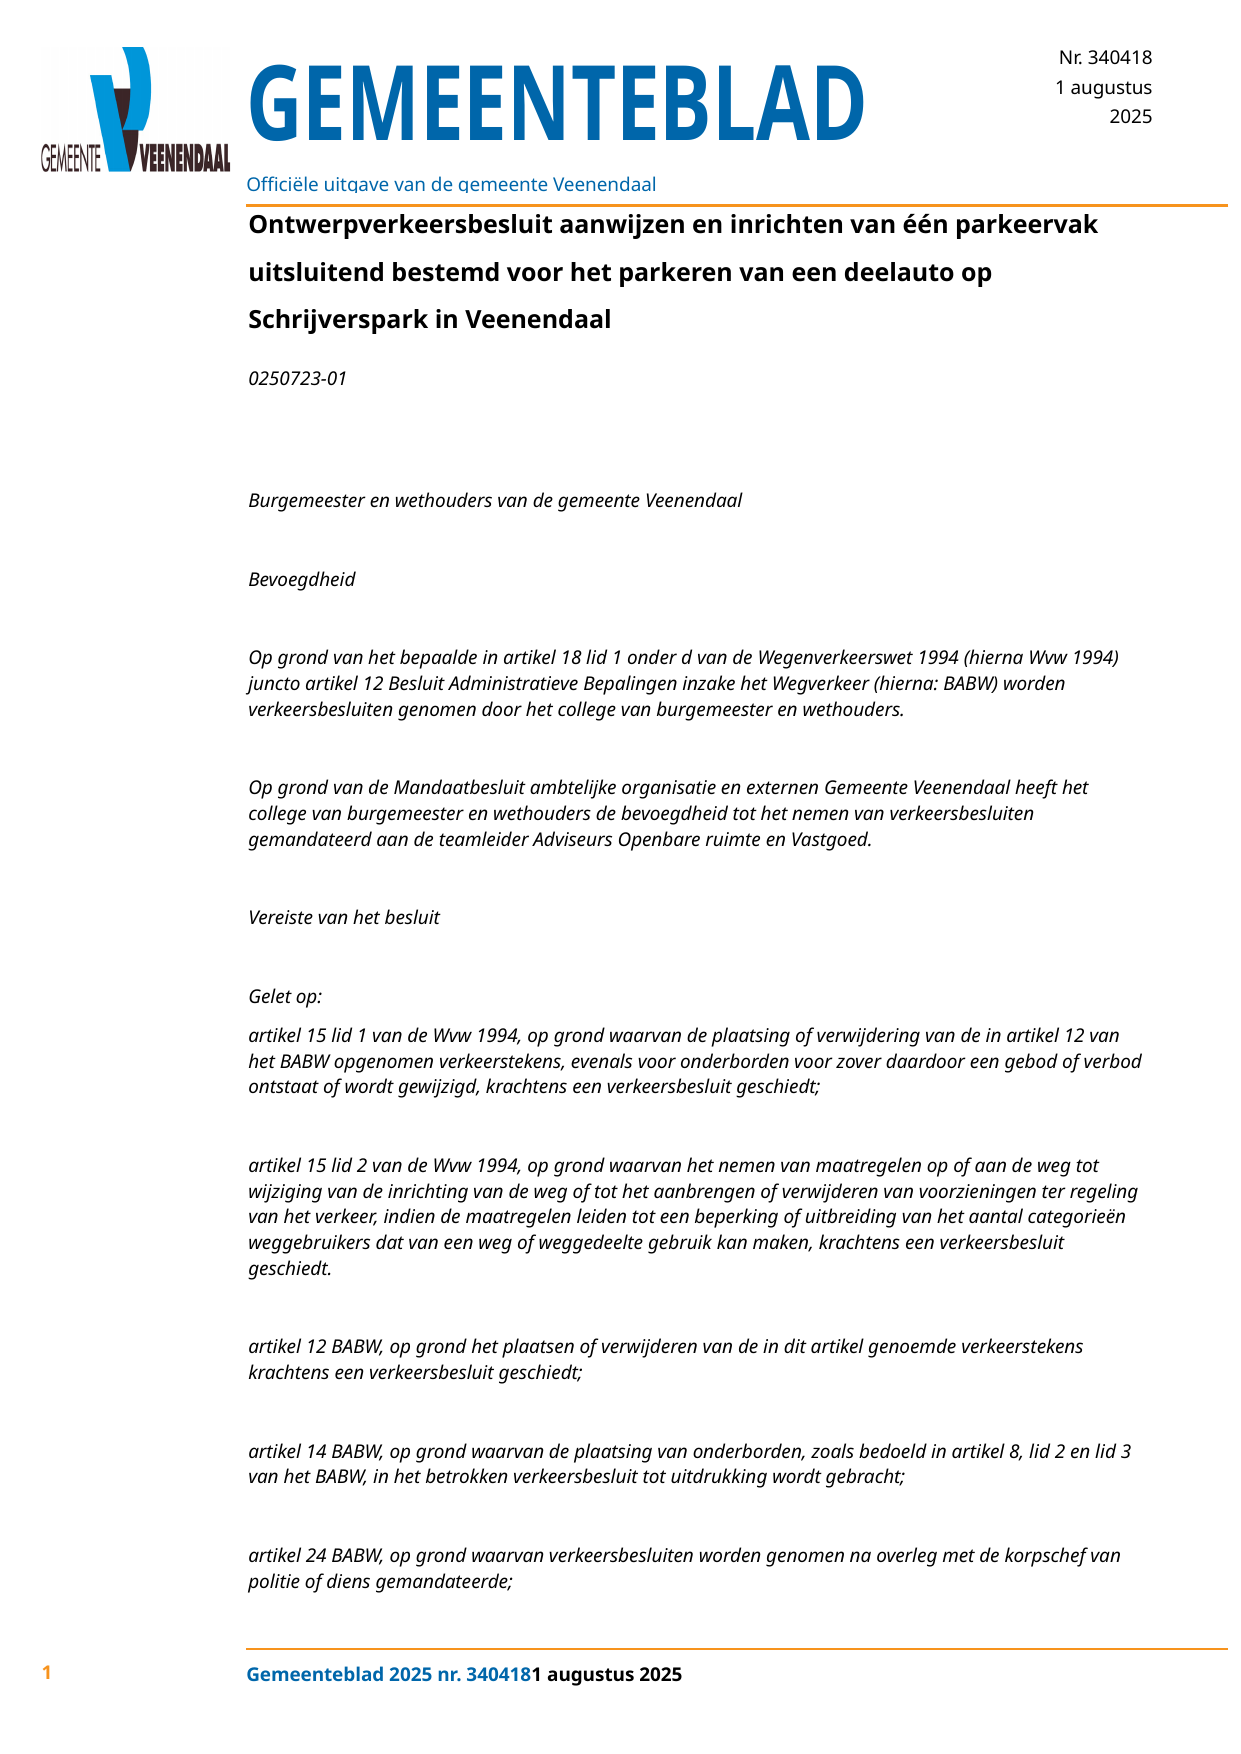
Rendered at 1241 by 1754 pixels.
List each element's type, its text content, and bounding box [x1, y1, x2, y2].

text artikel 14 BABW, op grond waarvan de plaatsing van onderborden, zoals bedoeld in artikel 8, lid 2 en lid 3 van het BABW, in het betrokken verkeersbesluit tot uitdrukking wordt gebracht; [248, 1438, 1152, 1489]
picture [41, 47, 130, 172]
text artikel 15 lid 2 van de Wvw 1994, op grond waarvan het nemen van maatregelen op of aan de weg tot wijziging van de inrichting van de weg of tot het aanbrengen of verwijderen van voorzieningen ter regeling van het verkeer, indien de maatregelen leiden tot een beperking of uitbreiding van het aantal categorieën weggebruikers dat van een weg of weggedeelte gebruik kan maken, krachtens een verkeersbesluit geschiedt. [248, 1152, 1152, 1281]
text 0250723-01 [248, 366, 1152, 391]
text Op grond van het bepaalde in artikel 18 lid 1 onder d van de Wegenverkeerswet 1994 (hierna Wvw 1994) juncto artikel 12 Besluit Administratieve Bepalingen inzake het Wegverkeer (hierna: BABW) worden verkeersbesluiten genomen door het college van burgemeester en wethouders. [248, 644, 1152, 722]
text Op grond van de Mandaatbesluit ambtelijke organisatie en externen Gemeente Veenendaal heeft het college van burgemeester en wethouders de bevoegdheid tot het nemen van verkeersbesluiten gemandateerd aan de teamleider Adviseurs Openbare ruimte en Vastgoed. [248, 774, 1152, 852]
text Ontwerpverkeersbesluit aanwijzen en inrichten van één parkeervak uitsluitend bestemd voor het parkeren van een deelauto op Schrijverspark in Veenendaal [248, 207, 1152, 336]
text artikel 24 BABW, op grond waarvan verkeersbesluiten worden genomen na overleg met de korpschef van politie of diens gemandateerde; [248, 1542, 1152, 1594]
text artikel 12 BABW, op grond het plaatsen of verwijderen van de in dit artikel genoemde verkeerstekens krachtens een verkeersbesluit geschiedt; [248, 1334, 1152, 1385]
text artikel 15 lid 1 van de Wvw 1994, op grond waarvan de plaatsing of verwijdering van de in artikel 12 van het BABW opgenomen verkeerstekens, evenals voor onderborden voor zover daardoor een gebod of verbod ontstaat of wordt gewijzigd, krachtens een verkeersbesluit geschiedt; [248, 1022, 1152, 1099]
text Burgemeester en wethouders van de gemeente Veenendaal [248, 487, 1152, 513]
text Vereiste van het besluit [248, 904, 1152, 930]
picture [123, 47, 231, 172]
text Bevoegdheid [248, 566, 1152, 592]
text Gelet op: [248, 983, 1152, 1009]
